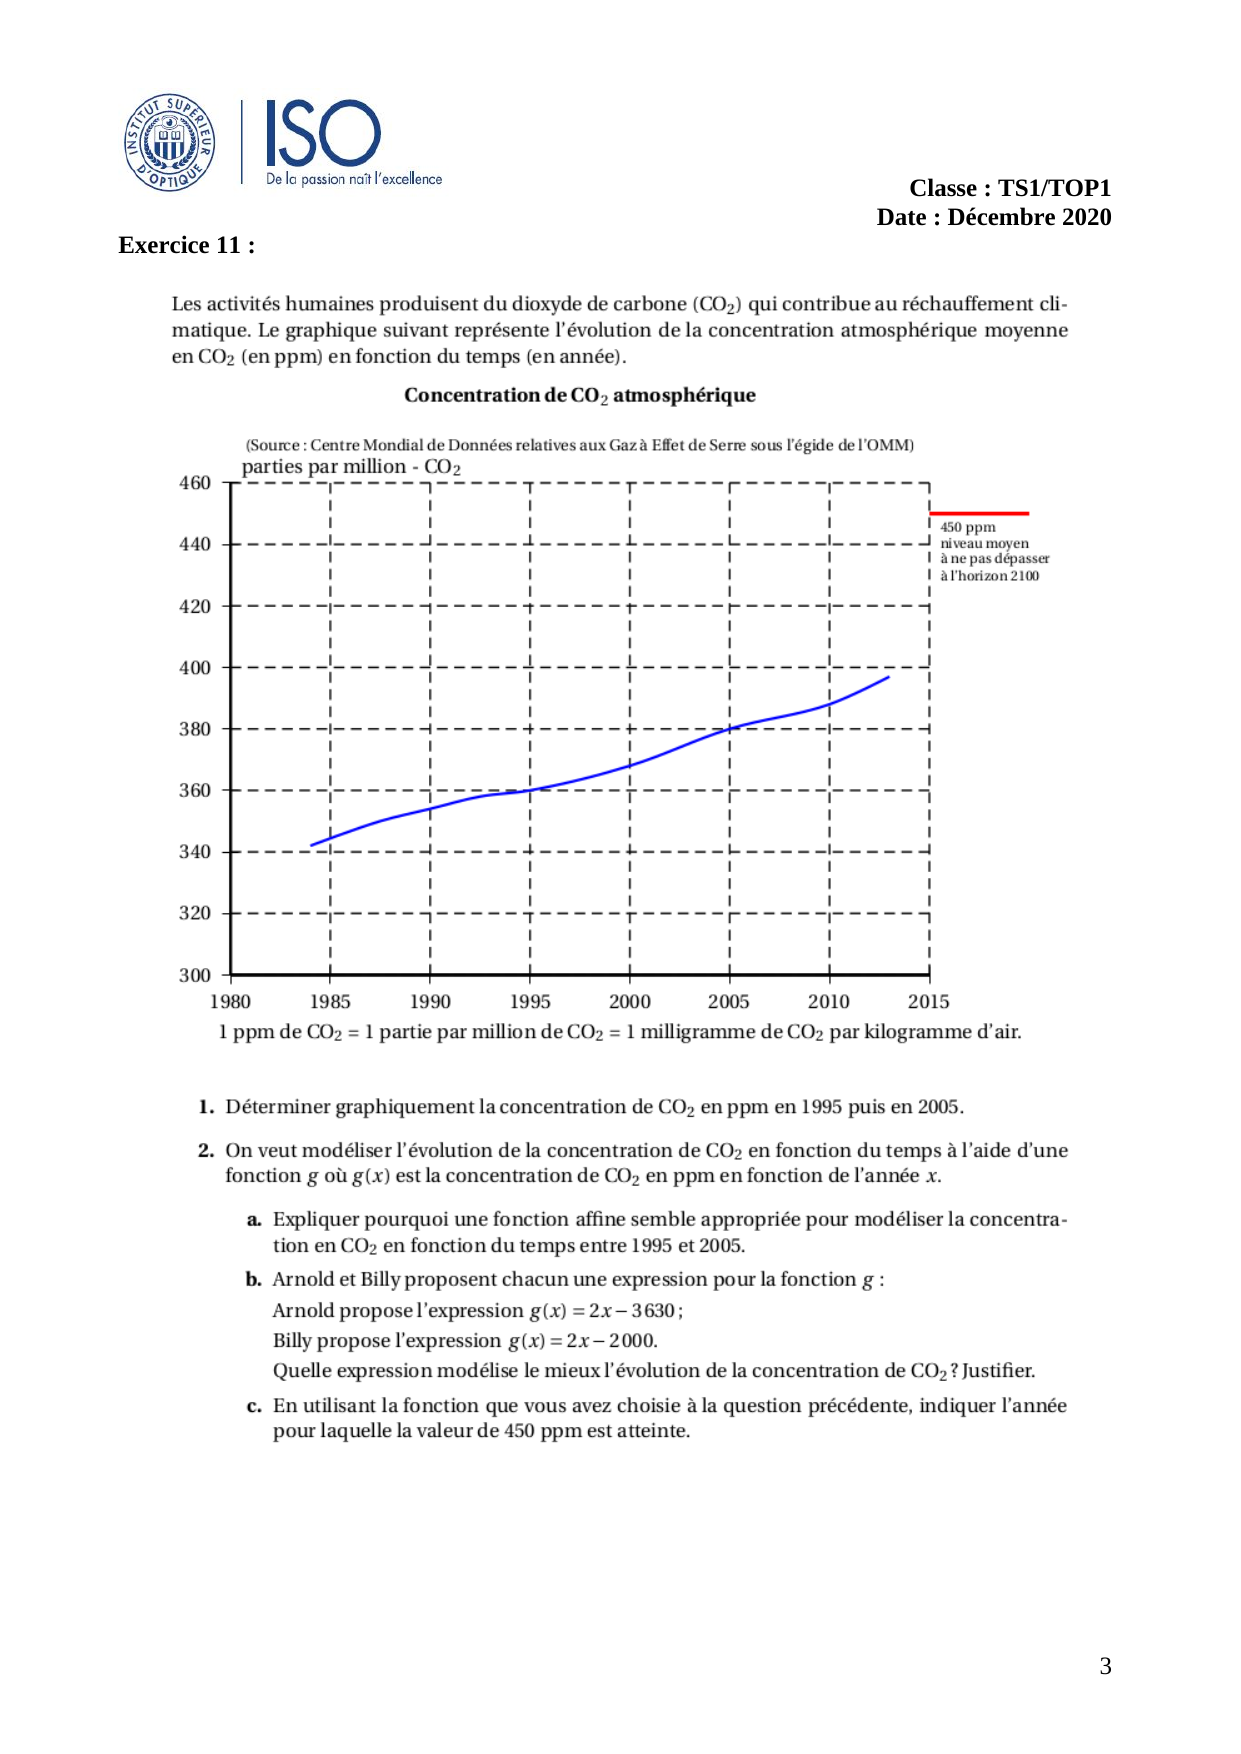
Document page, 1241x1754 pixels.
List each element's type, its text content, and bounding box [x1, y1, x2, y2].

picture [163, 288, 1077, 1451]
picture [118, 88, 455, 197]
text Exercice 11 : [118, 231, 1122, 259]
